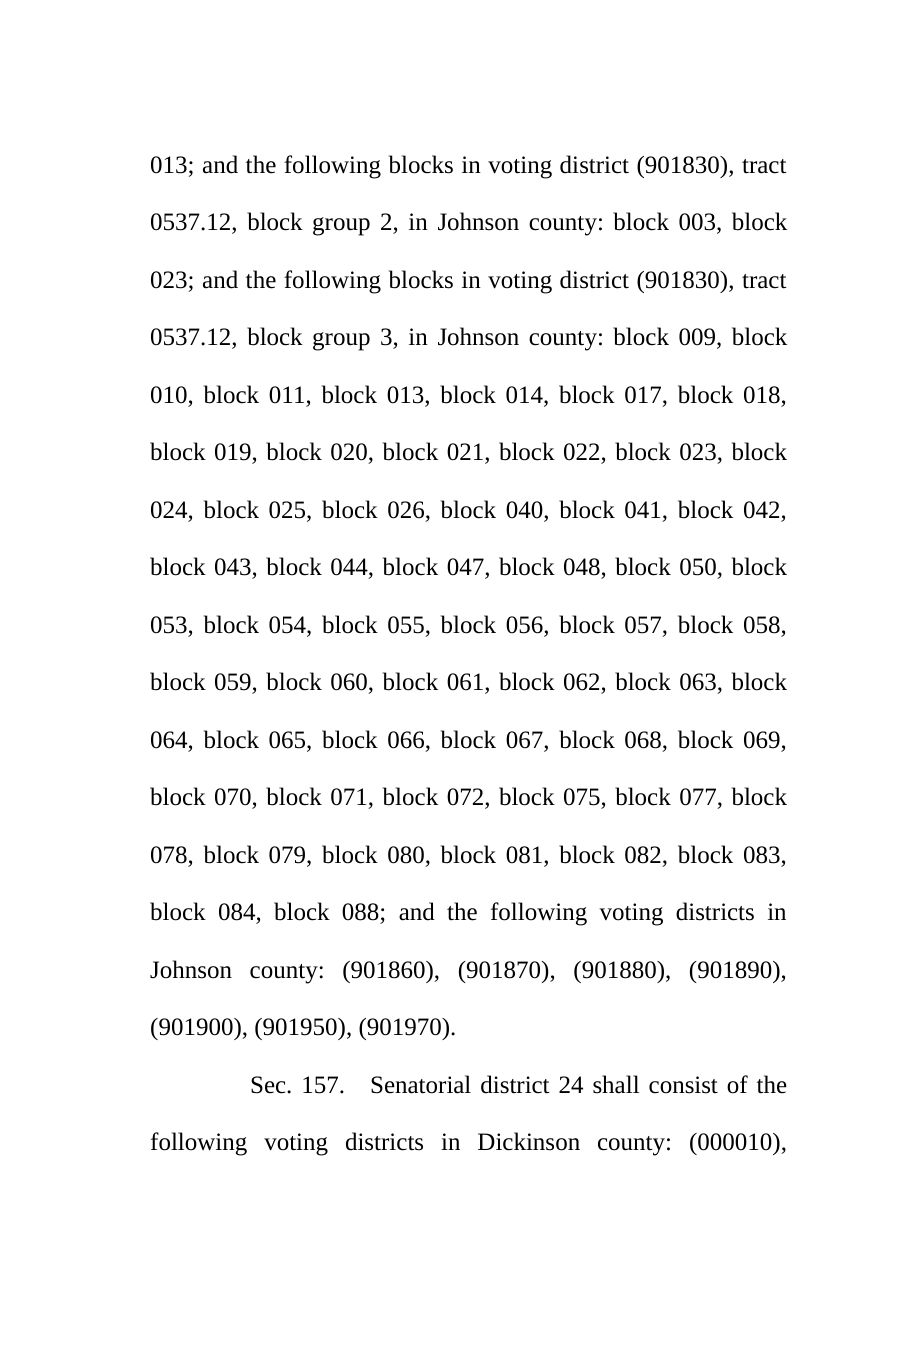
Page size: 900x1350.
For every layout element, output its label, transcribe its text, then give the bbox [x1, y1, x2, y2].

text 013; and the following blocks in voting district (901830), tract 0537.12, block group 2, in Johnson county: block 003, block 023; and the following blocks in voting district (901830), tract 0537.12, block group 3, in Johnson county: block 009, block 010, block 011, block 013, block 014, block 017, block 018, block 019, block 020, block 021, block 022, block 023, block 024, block 025, block 026, block 040, block 041, block 042, block 043, block 044, block 047, block 048, block 050, block 053, block 054, block 055, block 056, block 057, block 058, block 059, block 060, block 061, block 062, block 063, block 064, block 065, block 066, block 067, block 068, block 069, block 070, block 071, block 072, block 075, block 077, block 078, block 079, block 080, block 081, block 082, block 083, block 084, block 088; and the following voting districts in Johnson county: (901860), (901870), (901880), (901890), (901900), (901950), (901970). [150, 150, 787, 1041]
text Sec. 157. Senatorial district 24 shall consist of the following voting districts in Dickinson county: (000010), [150, 1070, 787, 1156]
